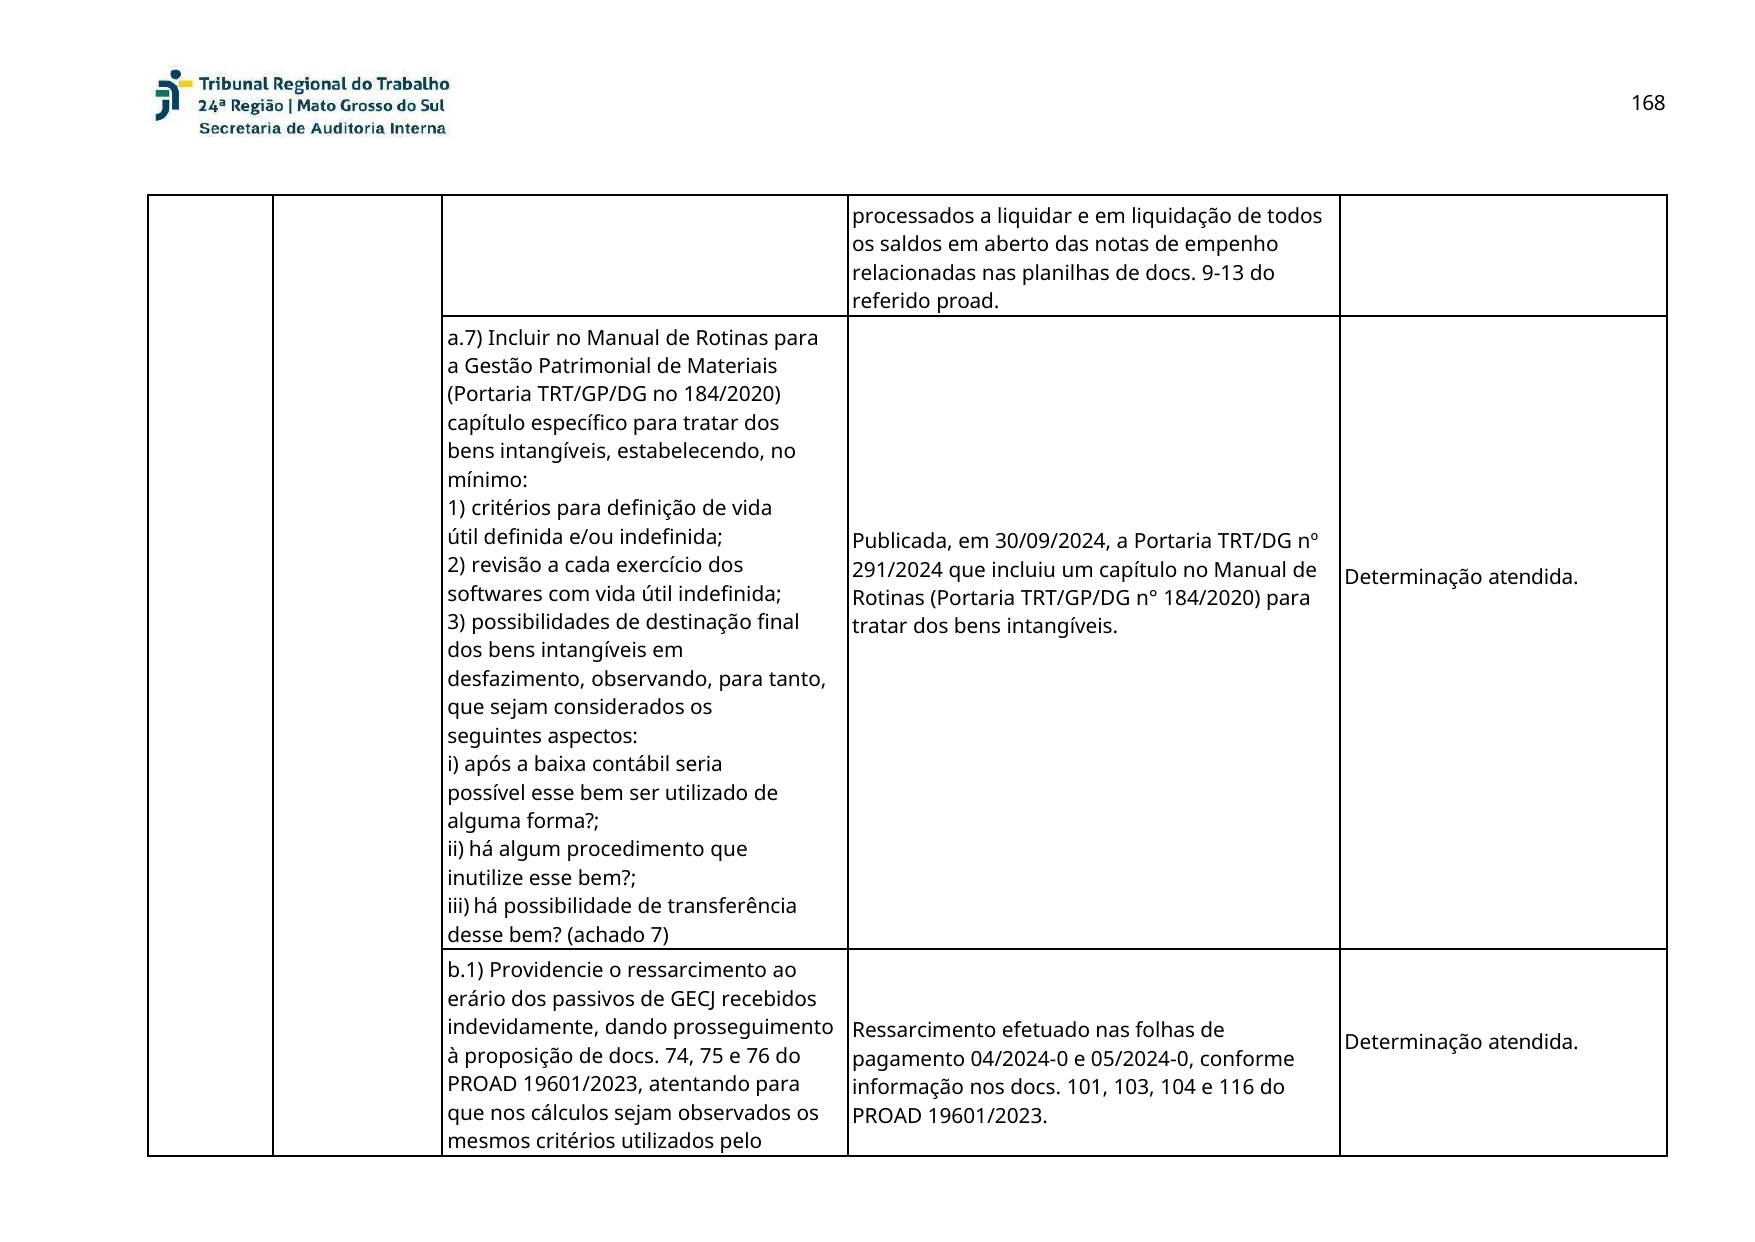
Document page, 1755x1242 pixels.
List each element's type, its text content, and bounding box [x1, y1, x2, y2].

table_header [274, 196, 441, 1155]
table_cell Ressarcimento efetuado nas folhas de pagamento 04/2024-0 e 05/2024-0, conforme informação nos docs. 101, 103, 104 e 116 do PROAD 19601/2023. [849, 950, 1339, 1155]
table_cell Publicada, em 30/09/2024, a Portaria TRT/DG nº 291/2024 que incluiu um capítulo no Manual de Rotinas (Portaria TRT/GP/DG n° 184/2020) para tratar dos bens intangíveis. [849, 317, 1339, 948]
table_cell a.7) Incluir no Manual de Rotinas para a Gestão Patrimonial de Materiais (Portaria TRT/GP/DG no 184/2020) capítulo específico para tratar dos bens intangíveis, estabelecendo, no mínimo: critérios para definição de vida útil definida e/ou indefinida; revisão a cada exercício dos softwares com vida útil indefinida; possibilidades de destinação final dos bens intangíveis em desfazimento, observando, para tanto, que sejam considerados os seguintes aspectos: após a baixa contábil seria possível esse bem ser utilizado de alguma forma?; há algum procedimento que inutilize esse bem?; há possibilidade de transferência desse bem? (achado 7) [443, 317, 847, 948]
table_header [1341, 196, 1666, 315]
table_header [149, 196, 272, 1155]
table_header [443, 196, 847, 315]
table_header processados a liquidar e em liquidação de todos os saldos em aberto das notas de empenho relacionadas nas planilhas de docs. 9-13 do referido proad. [849, 196, 1339, 315]
table_cell Determinação atendida. [1341, 317, 1666, 948]
table_cell b.1) Providencie o ressarcimento ao erário dos passivos de GECJ recebidos indevidamente, dando prosseguimento à proposição de docs. 74, 75 e 76 do PROAD 19601/2023, atentando para que nos cálculos sejam observados os mesmos critérios utilizados pelo [443, 950, 847, 1155]
table_cell Determinação atendida. [1341, 950, 1666, 1155]
